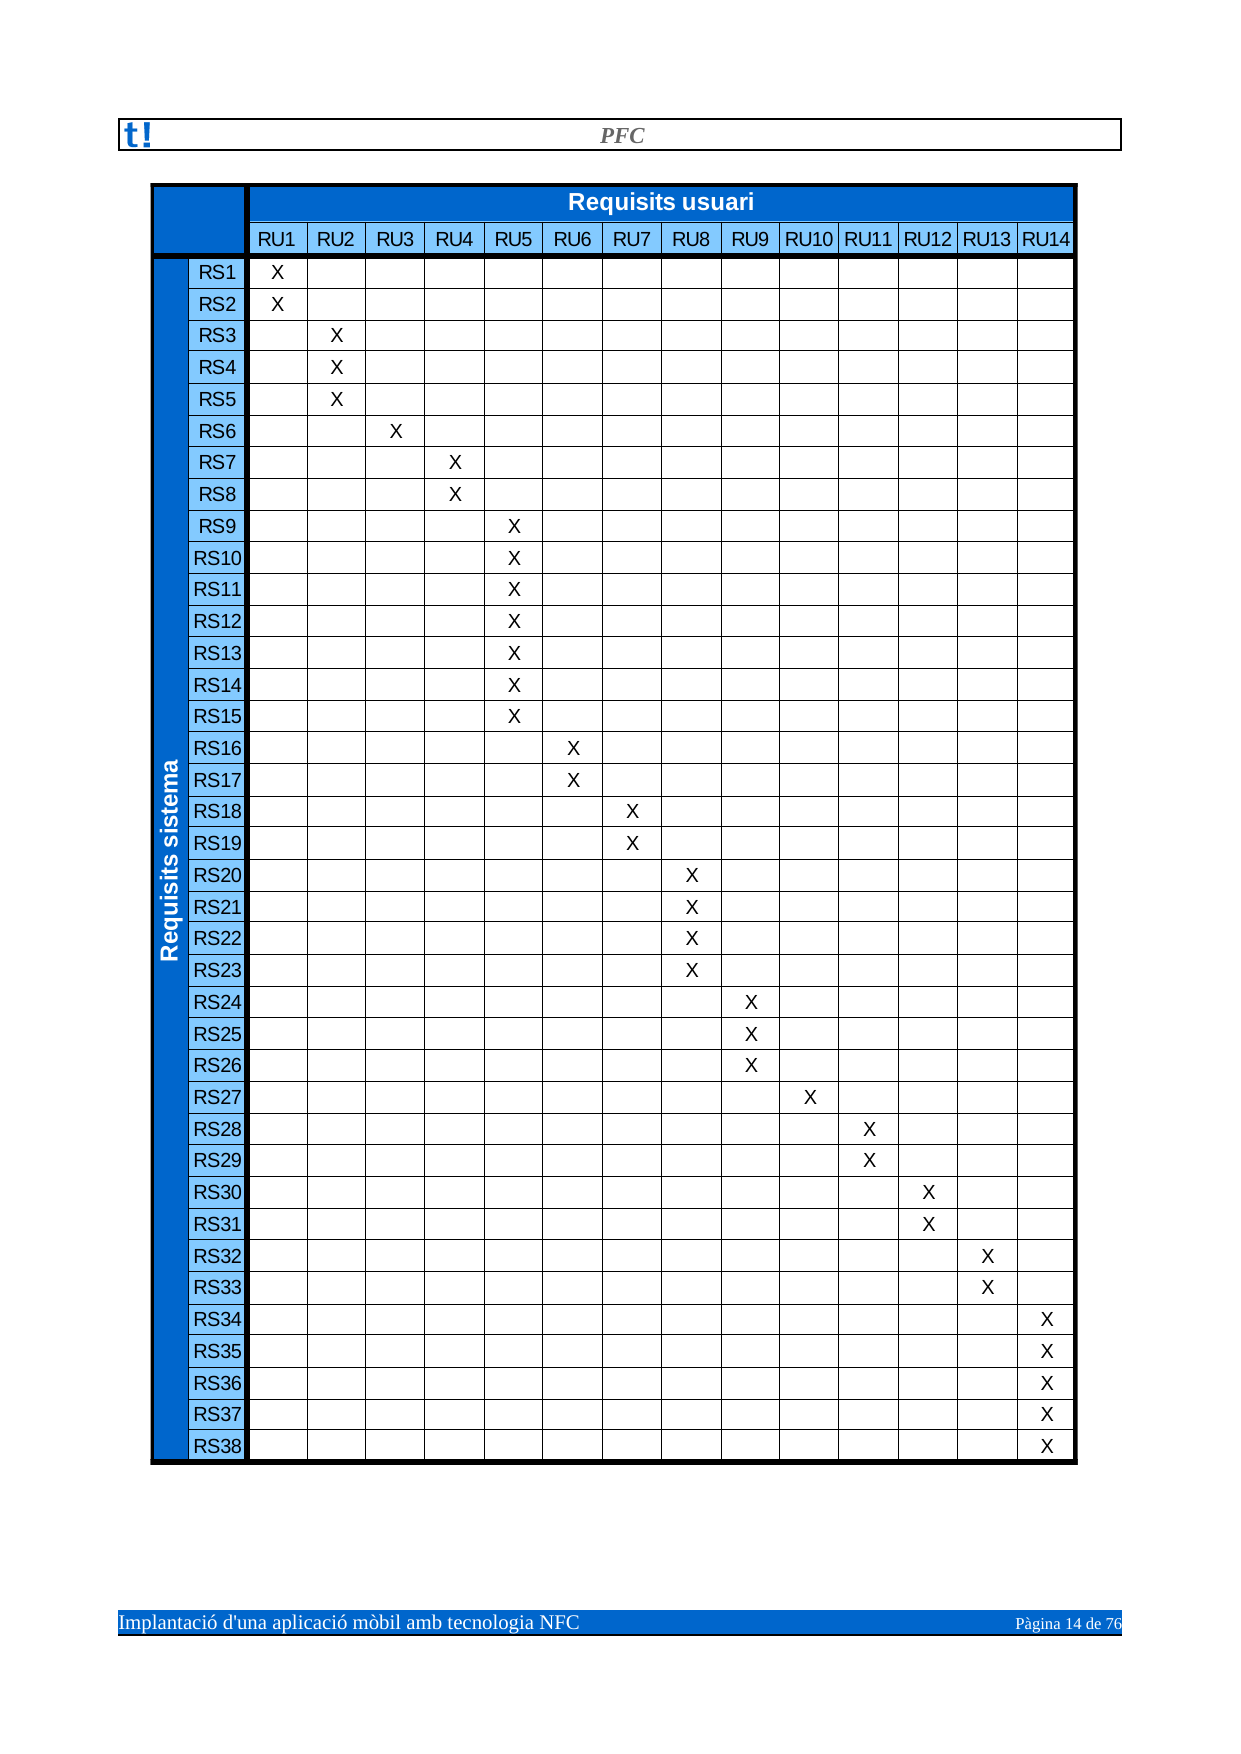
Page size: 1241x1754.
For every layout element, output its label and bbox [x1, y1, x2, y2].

picture [123, 121, 151, 148]
